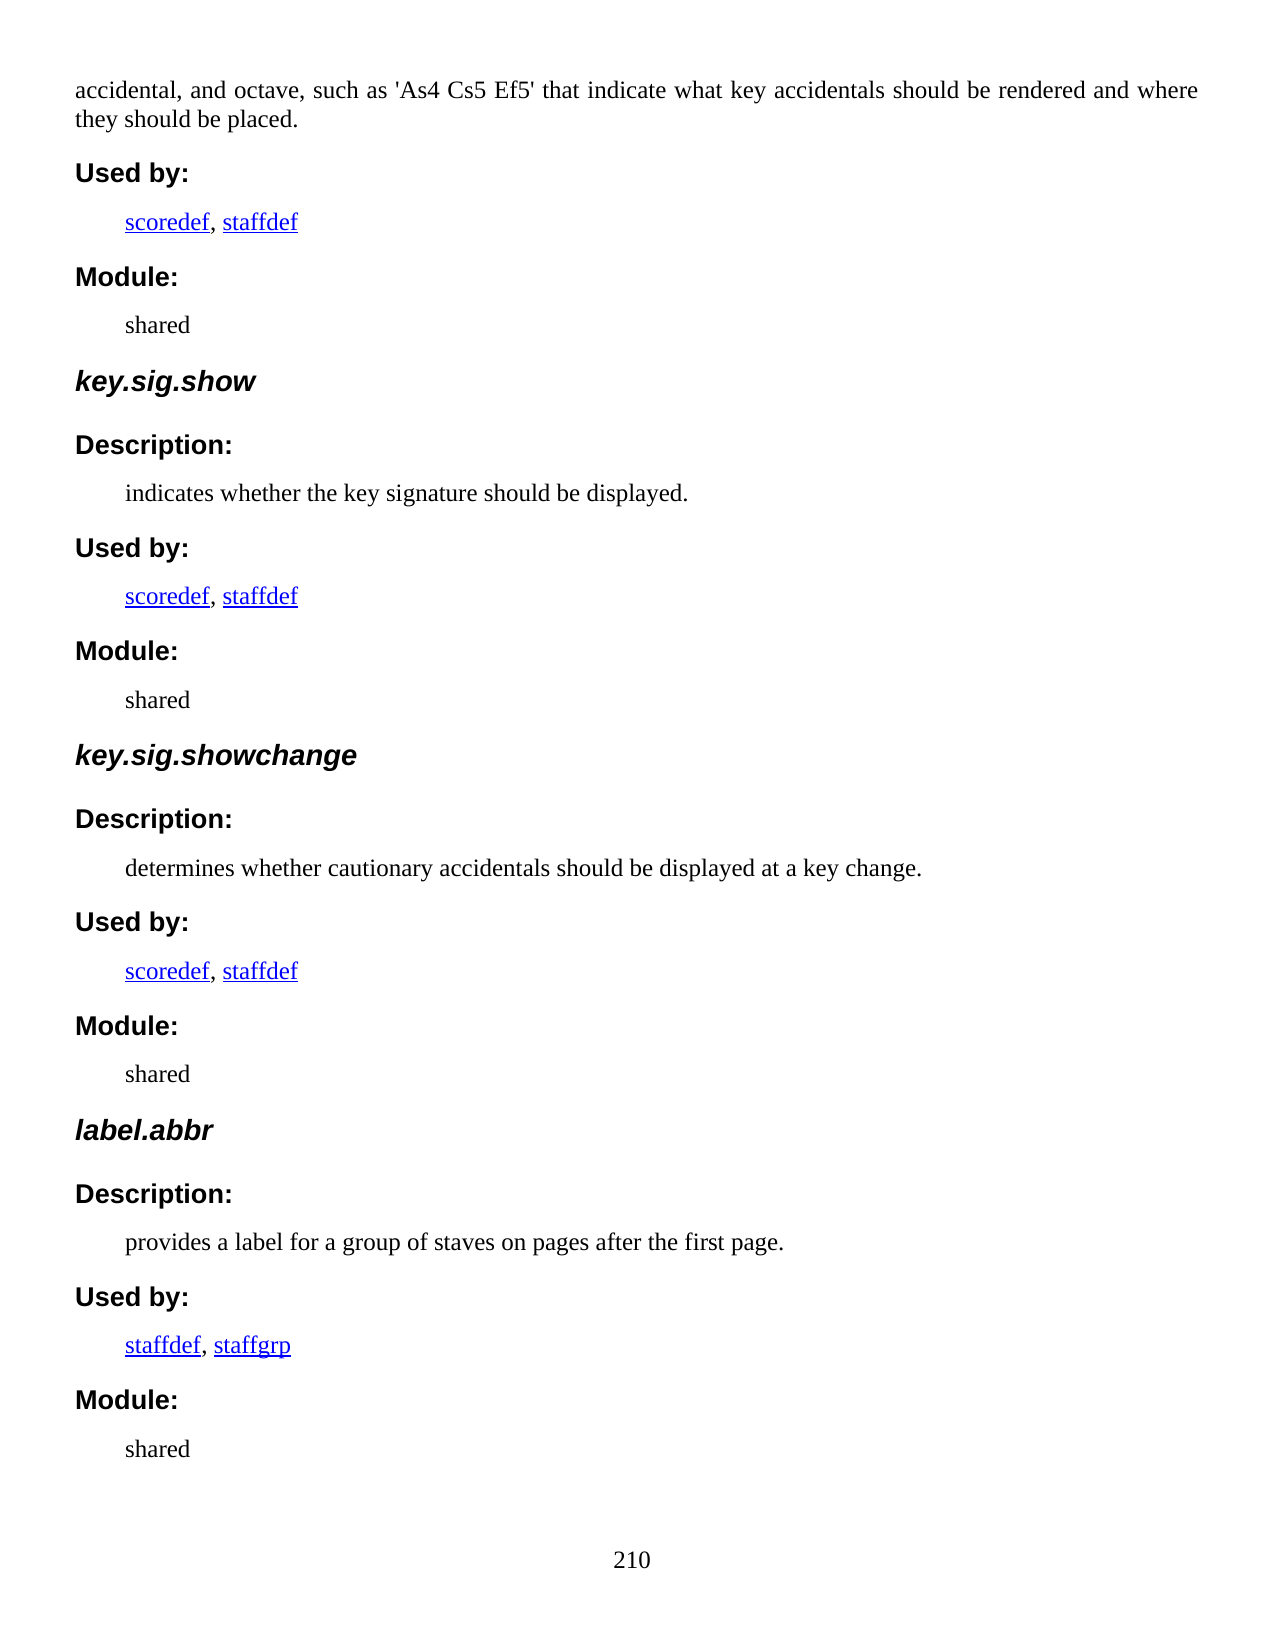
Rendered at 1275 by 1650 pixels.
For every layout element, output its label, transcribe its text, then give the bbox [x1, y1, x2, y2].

text determines whether cautionary accidentals should be displayed at a key change. [75, 853, 1200, 881]
text scoredef, staffdef [75, 207, 1200, 236]
subtitle Module: [75, 1010, 1200, 1041]
subtitle Module: [75, 635, 1200, 666]
subtitle Used by: [75, 157, 1200, 189]
text shared [75, 1434, 1200, 1462]
subtitle Description: [75, 1178, 1200, 1209]
text shared [75, 685, 1200, 713]
text provides a label for a group of staves on pages after the first page. [75, 1227, 1200, 1256]
text scoredef, staffdef [75, 581, 1200, 610]
subtitle label.abbr [75, 1113, 1200, 1146]
text shared [75, 1059, 1200, 1088]
subtitle key.sig.showchange [75, 738, 1200, 772]
subtitle Used by: [75, 532, 1200, 563]
subtitle Used by: [75, 906, 1200, 938]
subtitle Module: [75, 1384, 1200, 1415]
subtitle key.sig.show [75, 364, 1200, 397]
subtitle Description: [75, 803, 1200, 834]
text indicates whether the key signature should be displayed. [75, 478, 1200, 507]
subtitle Description: [75, 429, 1200, 460]
subtitle Module: [75, 261, 1200, 292]
text accidental, and octave, such as 'As4 Cs5 Ef5' that indicate what key accidentals should be rendered and where they should be placed. [75, 75, 1200, 132]
subtitle Used by: [75, 1281, 1200, 1312]
text shared [75, 310, 1200, 339]
text scoredef, staffdef [75, 956, 1200, 985]
text staffdef, staffgrp [75, 1330, 1200, 1359]
